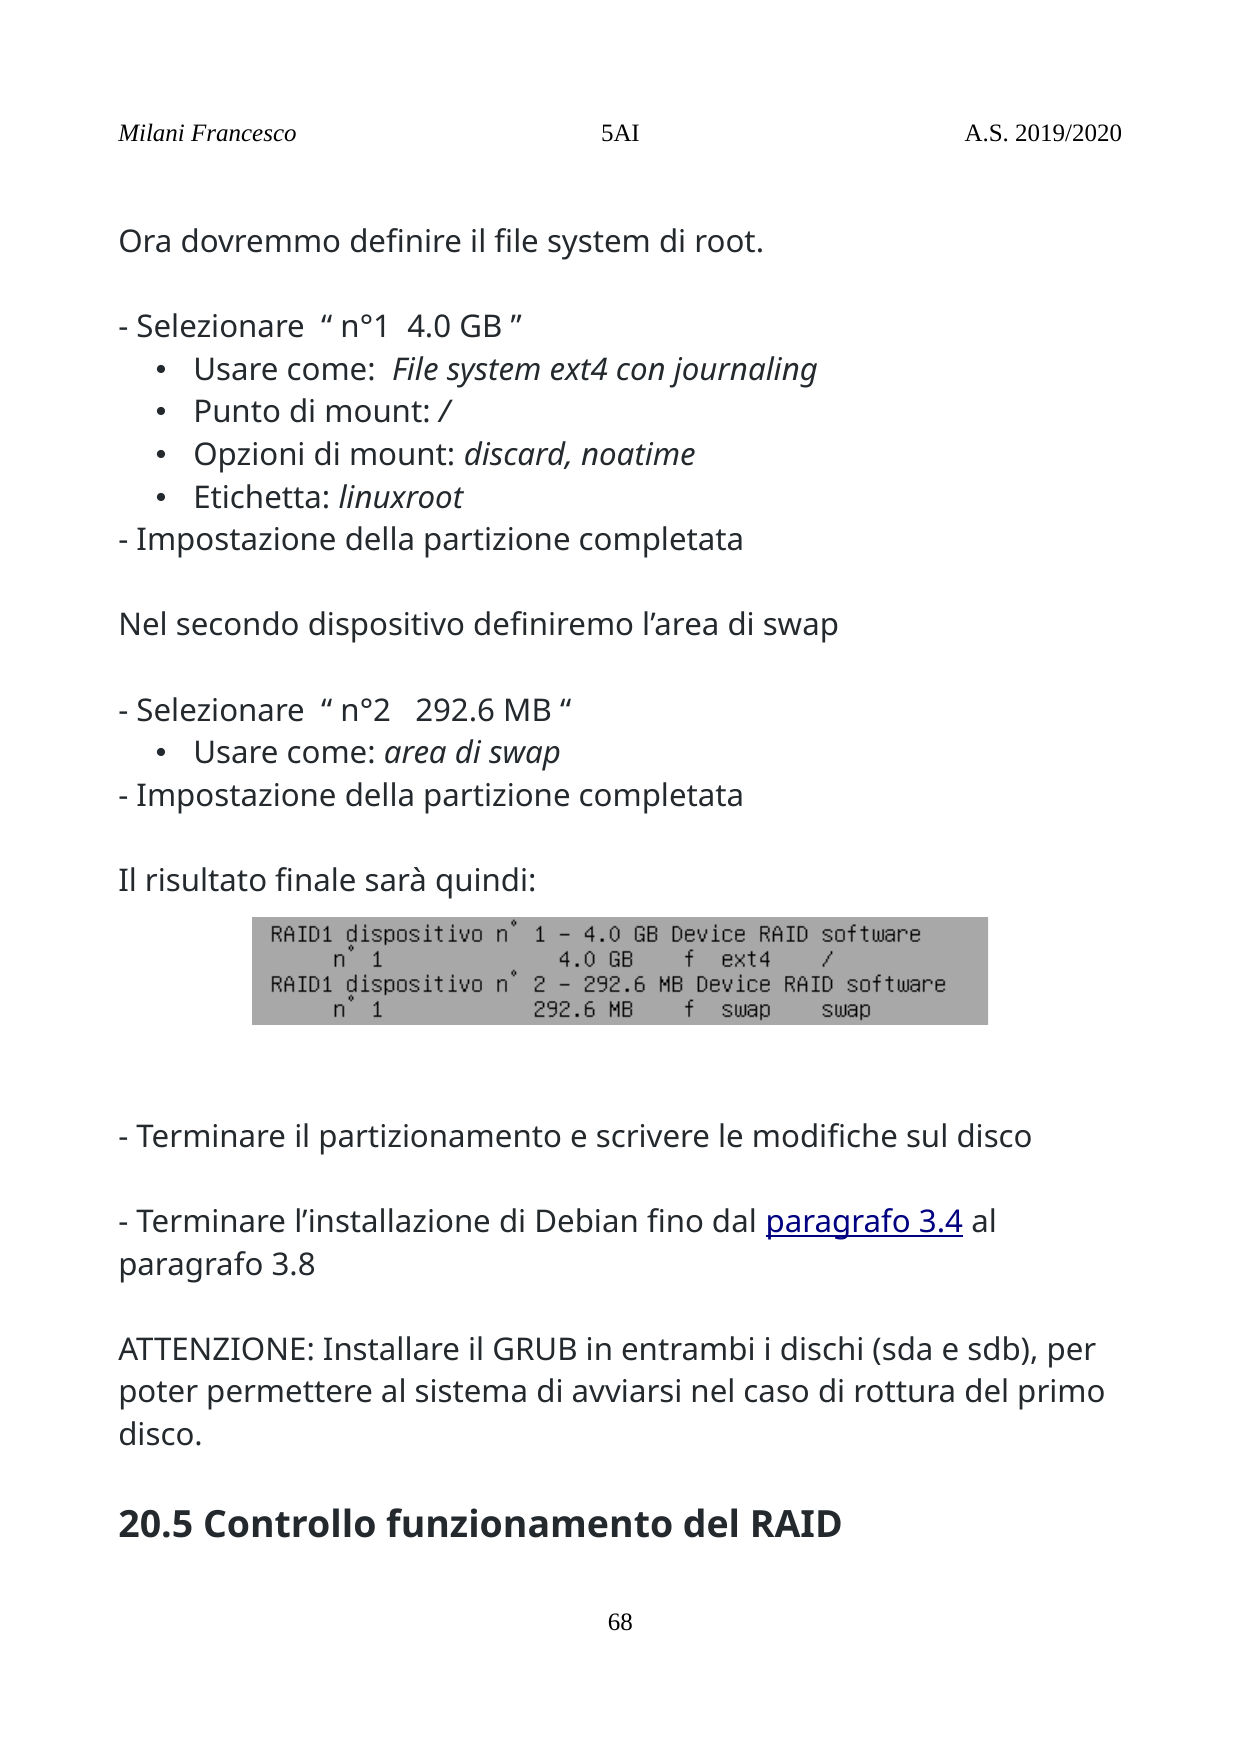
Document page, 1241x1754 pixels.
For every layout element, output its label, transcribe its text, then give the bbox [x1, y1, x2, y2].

list Etichetta: linuxroot [156, 474, 1122, 517]
list Usare come: area di swap [156, 730, 1122, 773]
text - Selezionare “ n°1 4.0 GB ” [118, 304, 1122, 347]
text - Terminare il partizionamento e scrivere le modifiche sul disco [118, 1114, 1122, 1156]
text Ora dovremmo definire il file system di root. [118, 219, 1122, 262]
list Opzioni di mount: discard, noatime [156, 432, 1122, 474]
list Punto di mount: / [156, 389, 1122, 432]
text - Terminare l’installazione di Debian fino dal paragrafo 3.4 al paragrafo 3.8 [118, 1199, 1122, 1284]
text Il risultato finale sarà quindi: [118, 858, 1122, 901]
list Usare come: File system ext4 con journaling [156, 347, 1122, 389]
text - Impostazione della partizione completata [118, 773, 1122, 815]
text ATTENZIONE: Installare il GRUB in entrambi i dischi (sda e sdb), per poter permettere al sistema di avviarsi nel caso di rottura del primo disco. [118, 1327, 1122, 1454]
text Nel secondo dispositivo definiremo l’area di swap [118, 602, 1122, 645]
text - Impostazione della partizione completata [118, 517, 1122, 560]
text - Selezionare “ n°2 292.6 MB “ [118, 688, 1122, 730]
picture [252, 917, 989, 1025]
text 20.5 Controllo funzionamento del RAID [118, 1497, 1122, 1548]
